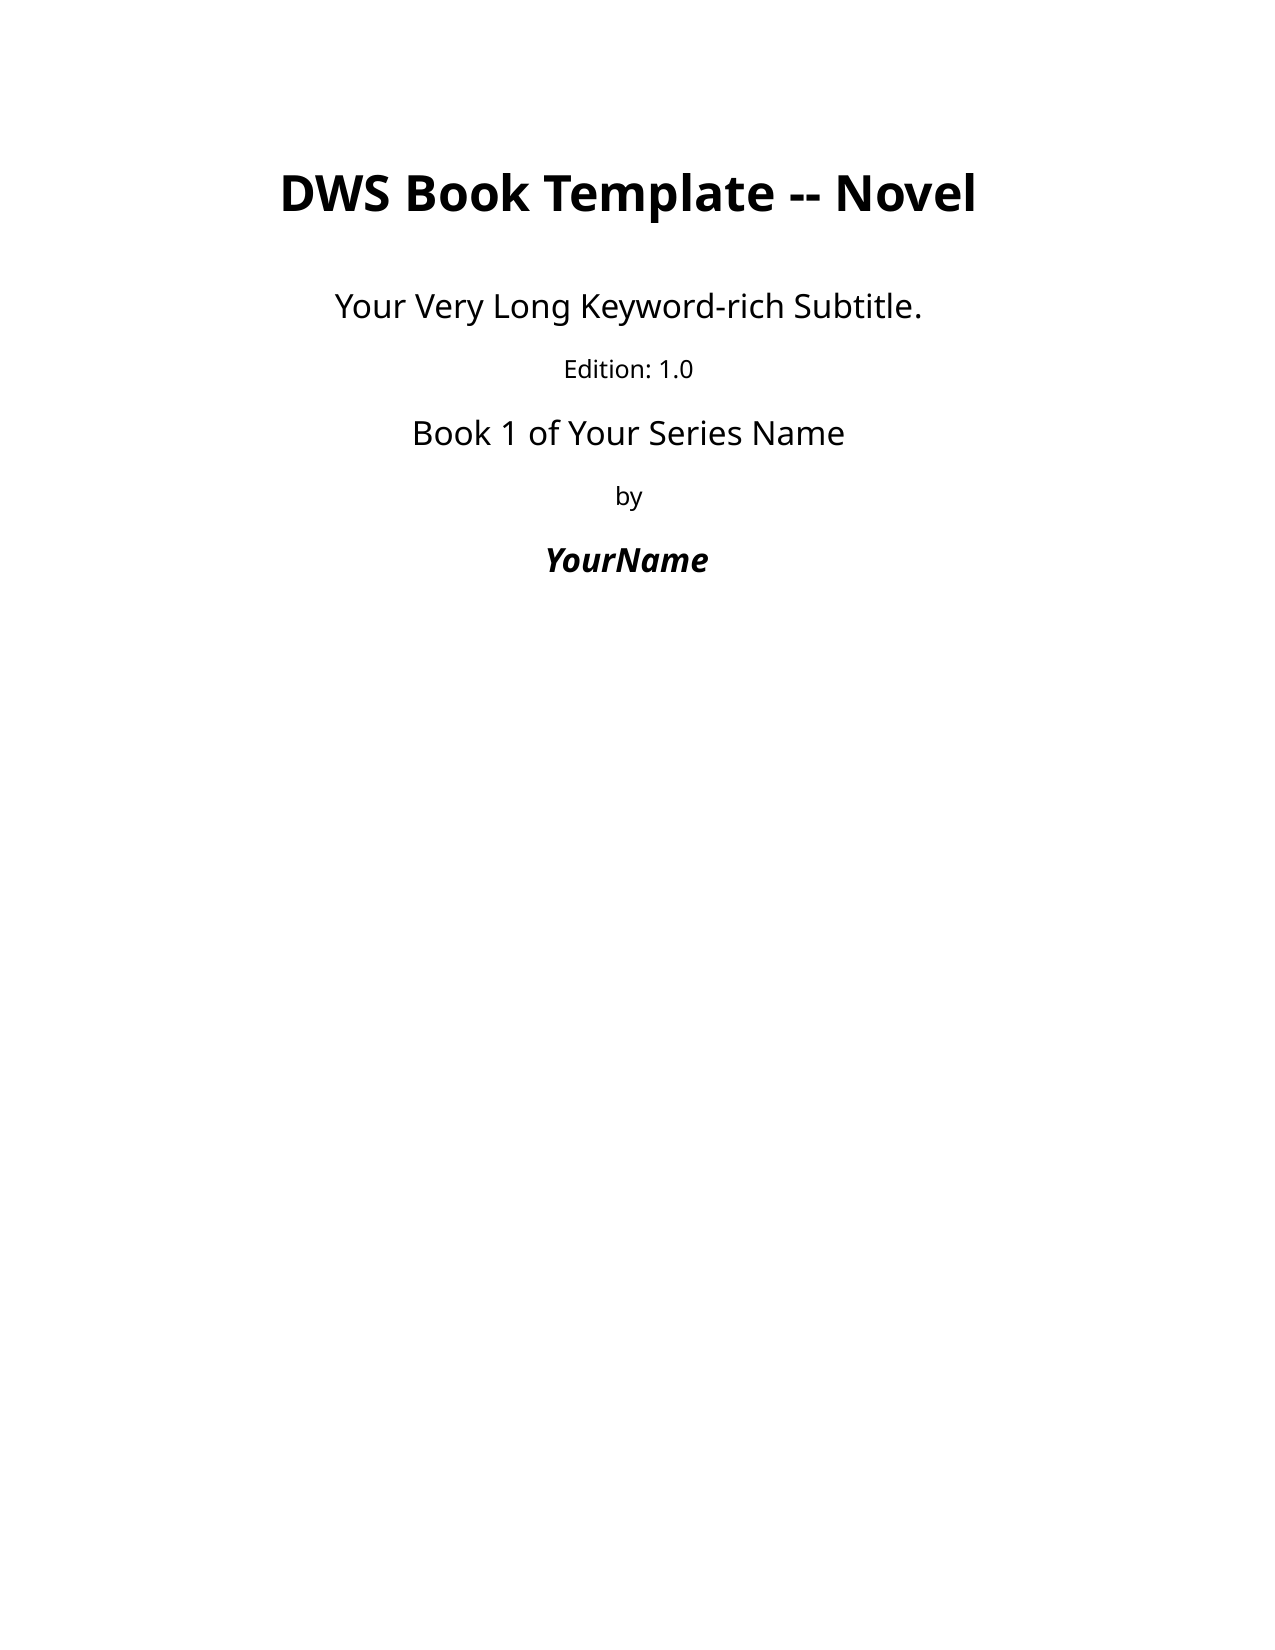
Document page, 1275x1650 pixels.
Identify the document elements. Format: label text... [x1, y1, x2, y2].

subtitle Your Very Long Keyword-rich Subtitle. [94, 283, 1162, 328]
text YourName [94, 537, 1162, 582]
text Edition: 1.0 [94, 352, 1162, 386]
text by [94, 479, 1162, 513]
title DWS Book Template -- Novel [94, 157, 1162, 226]
text Book 1 of Your Series Name [94, 410, 1162, 455]
